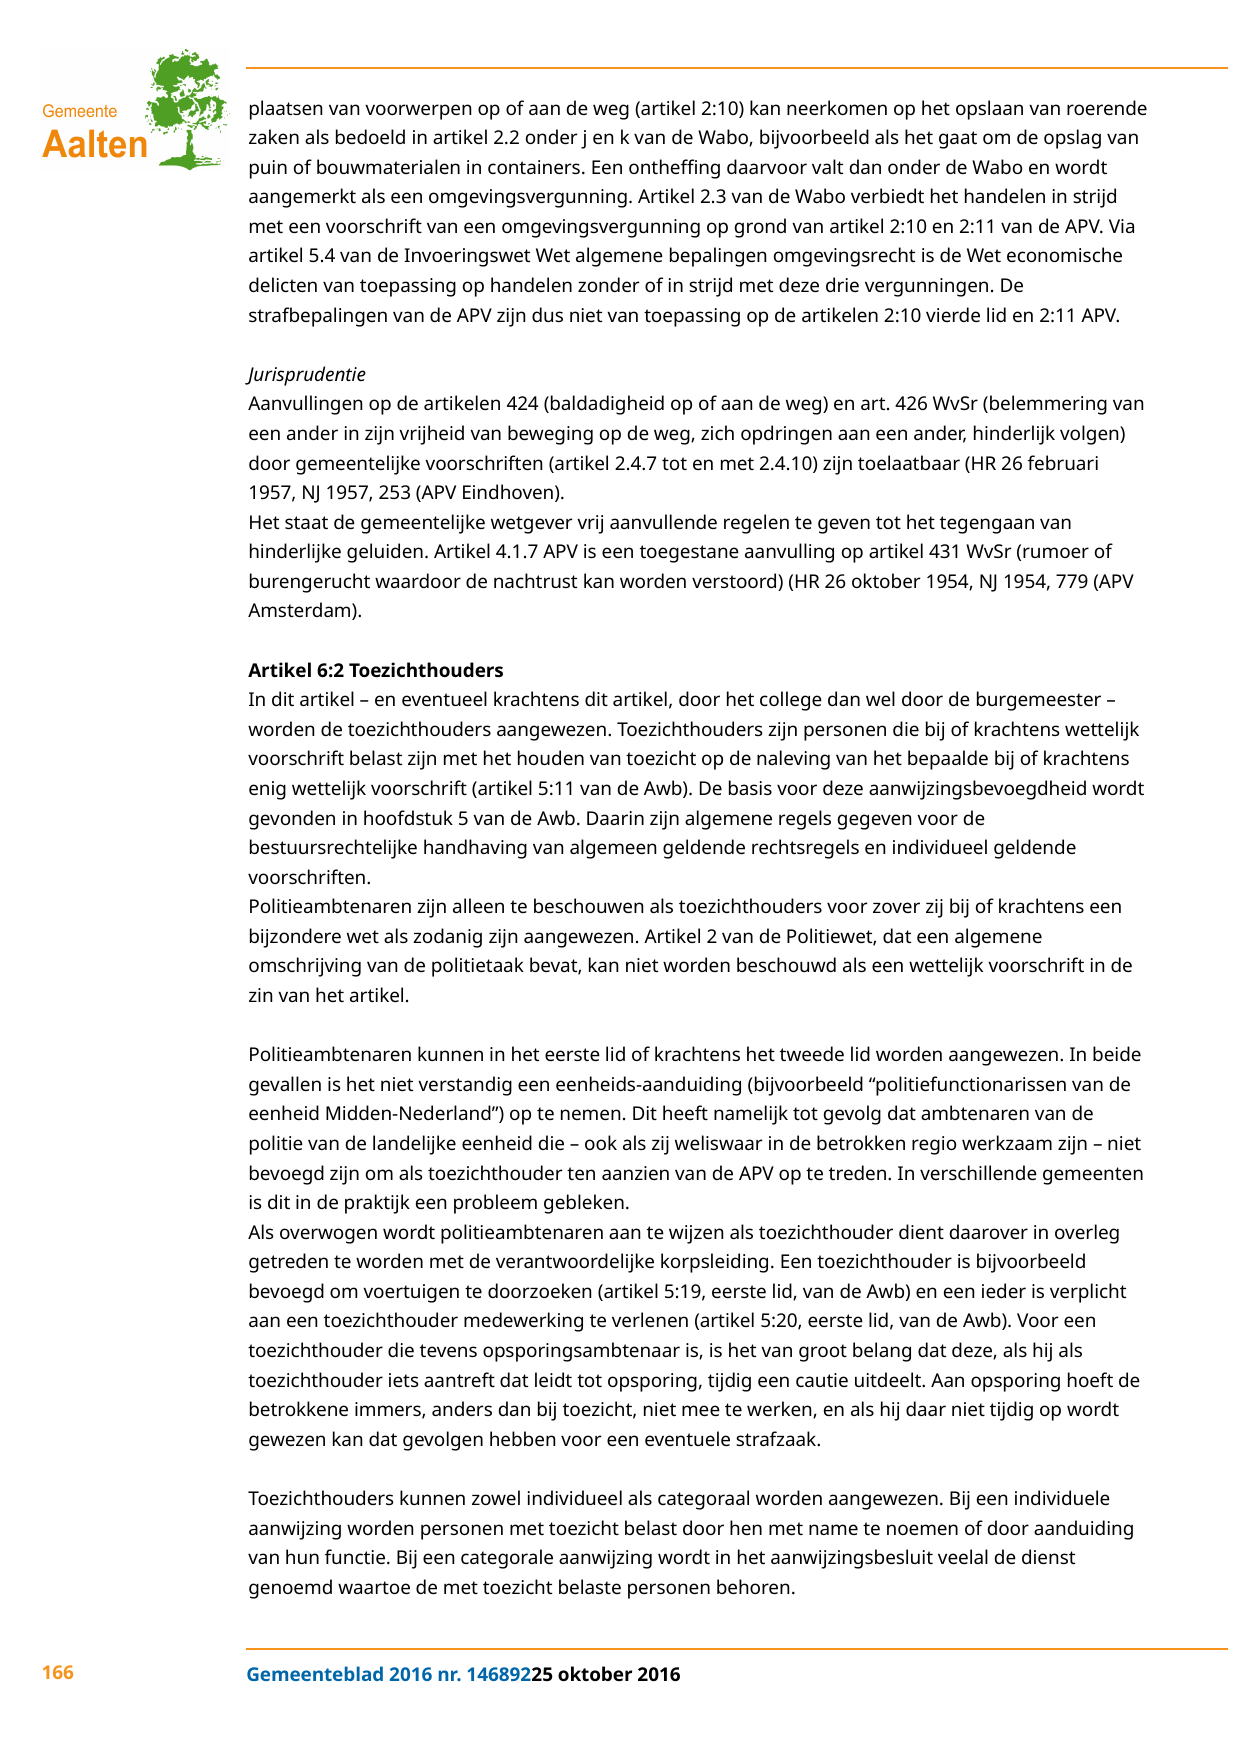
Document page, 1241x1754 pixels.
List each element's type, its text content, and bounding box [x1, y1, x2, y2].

text In dit artikel – en eventueel krachtens dit artikel, door het college dan wel door de burgemeester – worden de toezichthouders aangewezen. Toezichthouders zijn personen die bij of krachtens wettelijk voorschrift belast zijn met het houden van toezicht op de naleving van het bepaalde bij of krachtens enig wettelijk voorschrift (artikel 5:11 van de Awb). De basis voor deze aanwijzingsbevoegdheid wordt gevonden in hoofdstuk 5 van de Awb. Daarin zijn algemene regels gegeven voor de bestuursrechtelijke handhaving van algemeen geldende rechtsregels en individueel geldende voorschriften. [248, 686, 1152, 890]
text Politieambtenaren zijn alleen te beschouwen als toezichthouders voor zover zij bij of krachtens een bijzondere wet als zodanig zijn aangewezen. Artikel 2 van de Politiewet, dat een algemene omschrijving van de politietaak bevat, kan niet worden beschouwd als een wettelijk voorschrift in de zin van het artikel. [248, 893, 1152, 1008]
text Jurisprudentie [248, 361, 1152, 387]
text Als overwogen wordt politieambtenaren aan te wijzen als toezichthouder dient daarover in overleg getreden te worden met de verantwoordelijke korpsleiding. Een toezichthouder is bijvoorbeeld bevoegd om voertuigen te doorzoeken (artikel 5:19, eerste lid, van de Awb) en een ieder is verplicht aan een toezichthouder medewerking te verlenen (artikel 5:20, eerste lid, van de Awb). Voor een toezichthouder die tevens opsporingsambtenaar is, is het van groot belang dat deze, als hij als toezichthouder iets aantreft dat leidt tot opsporing, tijdig een cautie uitdeelt. Aan opsporing hoeft de betrokkene immers, anders dan bij toezicht, niet mee te werken, en als hij daar niet tijdig op wordt gewezen kan dat gevolgen hebben voor een eventuele strafzaak. [248, 1219, 1152, 1452]
picture [41, 47, 231, 172]
text Artikel 6:2 Toezichthouders [248, 657, 1152, 683]
text Het staat de gemeentelijke wetgever vrij aanvullende regelen te geven tot het tegengaan van hinderlijke geluiden. Artikel 4.1.7 APV is een toegestane aanvulling op artikel 431 WvSr (rumoer of burengerucht waardoor de nachtrust kan worden verstoord) (HR 26 oktober 1954, NJ 1954, 779 (APV Amsterdam). [248, 509, 1152, 623]
text plaatsen van voorwerpen op of aan de weg (artikel 2:10) kan neerkomen op het opslaan van roerende zaken als bedoeld in artikel 2.2 onder j en k van de Wabo, bijvoorbeeld als het gaat om de opslag van puin of bouwmaterialen in containers. Een ontheffing daarvoor valt dan onder de Wabo en wordt aangemerkt als een omgevingsvergunning. Artikel 2.3 van de Wabo verbiedt het handelen in strijd met een voorschrift van een omgevingsvergunning op grond van artikel 2:10 en 2:11 van de APV. Via artikel 5.4 van de Invoeringswet Wet algemene bepalingen omgevingsrecht is de Wet economische delicten van toepassing op handelen zonder of in strijd met deze drie vergunningen. De strafbepalingen van de APV zijn dus niet van toepassing op de artikelen 2:10 vierde lid en 2:11 APV. [248, 95, 1152, 328]
text Toezichthouders kunnen zowel individueel als categoraal worden aangewezen. Bij een individuele aanwijzing worden personen met toezicht belast door hen met name te noemen of door aanduiding van hun functie. Bij een categorale aanwijzing wordt in het aanwijzingsbesluit veelal de dienst genoemd waartoe de met toezicht belaste personen behoren. [248, 1485, 1152, 1600]
text Politieambtenaren kunnen in het eerste lid of krachtens het tweede lid worden aangewezen. In beide gevallen is het niet verstandig een eenheids-aanduiding (bijvoorbeeld “politiefunctionarissen van de eenheid Midden-Nederland”) op te nemen. Dit heeft namelijk tot gevolg dat ambtenaren van de politie van de landelijke eenheid die – ook als zij weliswaar in de betrokken regio werkzaam zijn – niet bevoegd zijn om als toezichthouder ten aanzien van de APV op te treden. In verschillende gemeenten is dit in de praktijk een probleem gebleken. [248, 1041, 1152, 1215]
text Aanvullingen op de artikelen 424 (baldadigheid op of aan de weg) en art. 426 WvSr (belemmering van een ander in zijn vrijheid van beweging op de weg, zich opdringen aan een ander, hinderlijk volgen) door gemeentelijke voorschriften (artikel 2.4.7 tot en met 2.4.10) zijn toelaatbaar (HR 26 februari 1957, NJ 1957, 253 (APV Eindhoven). [248, 391, 1152, 505]
